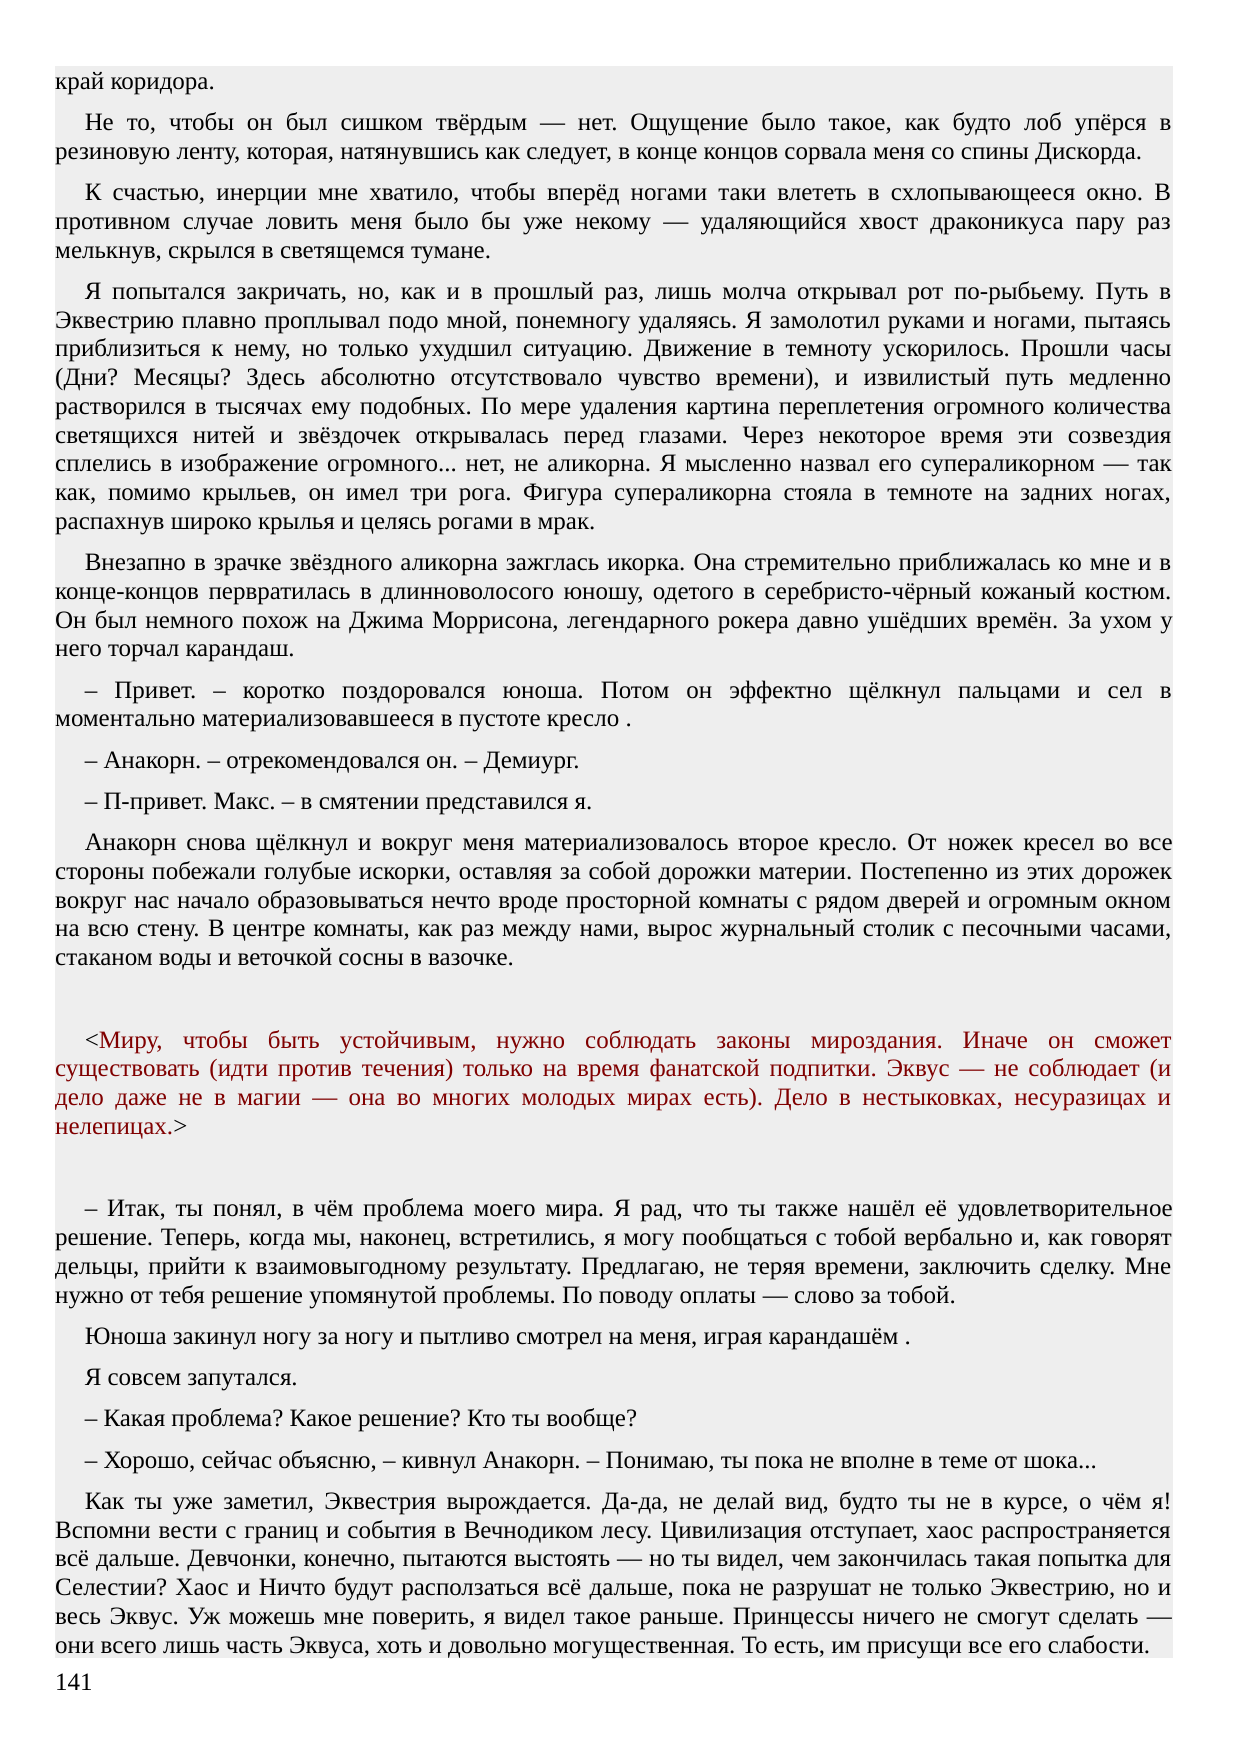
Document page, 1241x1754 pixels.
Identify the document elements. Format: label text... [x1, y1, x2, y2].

text Внезапно в зрачке звёздного аликорна зажглась икорка. Она стремительно приближалась ко мне и в конце-концов первратилась в длинноволосого юношу, одетого в серебристо-чёрный кожаный костюм. Он был немного похож на Джима Моррисона, легендарного рокера давно ушёдших времён. За ухом у него торчал карандаш. [55, 547, 1173, 662]
text Я попытался закричать, но, как и в прошлый раз, лишь молча открывал рот по-рыбьему. Путь в Эквестрию плавно проплывал подо мной, понемногу удаляясь. Я замолотил руками и ногами, пытаясь приблизиться к нему, но только ухудшил ситуацию. Движение в темноту ускорилось. Прошли часы (Дни? Месяцы? Здесь абсолютно отсутствовало чувство времени), и извилистый путь медленно растворился в тысячах ему подобных. По мере удаления картина переплетения огромного количества светящихся нитей и звёздочек открывалась перед глазами. Через некоторое время эти созвездия сплелись в изображение огромного... нет, не аликорна. Я мысленно назвал его супераликорном — так как, помимо крыльев, он имел три рога. Фигура супераликорна стояла в темноте на задних ногах, распахнув широко крылья и целясь рогами в мрак. [55, 276, 1173, 535]
text – Какая проблема? Какое решение? Кто ты вообще? [55, 1403, 1173, 1432]
text край коридора. [55, 66, 1173, 95]
text К счастью, инерции мне хватило, чтобы вперёд ногами таки влететь в схлопывающееся окно. В противном случае ловить меня было бы уже некому — удаляющийся хвост драконикуса пару раз мелькнув, скрылся в светящемся тумане. [55, 177, 1173, 263]
text Как ты уже заметил, Эквестрия вырождается. Да-да, не делай вид, будто ты не в курсе, о чём я! Вспомни вести с границ и события в Вечнодиком лесу. Цивилизация отступает, хаос распространяется всё дальше. Девчонки, конечно, пытаются выстоять — но ты видел, чем закончилась такая попытка для Селестии? Хаос и Ничто будут расползаться всё дальше, пока не разрушат не только Эквестрию, но и весь Эквус. Уж можешь мне поверить, я видел такое раньше. Принцессы ничего не смогут сделать — они всего лишь часть Эквуса, хоть и довольно могущественная. То есть, им присущи все его слабости. [55, 1486, 1173, 1658]
text Я совсем запутался. [55, 1362, 1173, 1391]
text – Итак, ты понял, в чём проблема моего мира. Я рад, что ты также нашёл её удовлетворительное решение. Теперь, когда мы, наконец, встретились, я могу пообщаться с тобой вербально и, как говорят дельцы, прийти к взаимовыгодному результату. Предлагаю, не теряя времени, заключить сделку. Мне нужно от тебя решение упомянутой проблемы. По поводу оплаты — слово за тобой. [55, 1193, 1173, 1308]
text – Анакорн. – отрекомендовался он. – Демиург. [55, 745, 1173, 773]
text – Привет. – коротко поздоровался юноша. Потом он эффектно щёлкнул пальцами и сел в моментально материализовавшееся в пустоте кресло . [55, 675, 1173, 732]
text – Хорошо, сейчас объясню, – кивнул Анакорн. – Понимаю, ты пока не вполне в теме от шока... [55, 1445, 1173, 1473]
text <Миру, чтобы быть устойчивым, нужно соблюдать законы мироздания. Иначе он сможет существовать (идти против течения) только на время фанатской подпитки. Эквус — не соблюдает (и дело даже не в магии — она во многих молодых мирах есть). Дело в нестыковках, несуразицах и нелепицах.> [55, 1025, 1173, 1140]
text – П-привет. Макс. – в смятении представился я. [55, 786, 1173, 815]
text Анакорн снова щёлкнул и вокруг меня материализовалось второе кресло. От ножек кресел во все стороны побежали голубые искорки, оставляя за собой дорожки материи. Постепенно из этих дорожек вокруг нас начало образовываться нечто вроде просторной комнаты с рядом дверей и огромным окном на всю стену. В центре комнаты, как раз между нами, вырос журнальный столик с песочными часами, стаканом воды и веточкой сосны в вазочке. [55, 827, 1173, 971]
text Не то, чтобы он был сишком твёрдым — нет. Ощущение было такое, как будто лоб упёрся в резиновую ленту, которая, натянувшись как следует, в конце концов сорвала меня со спины Дискорда. [55, 107, 1173, 165]
text Юноша закинул ногу за ногу и пытливо смотрел на меня, играя карандашём . [55, 1321, 1173, 1350]
